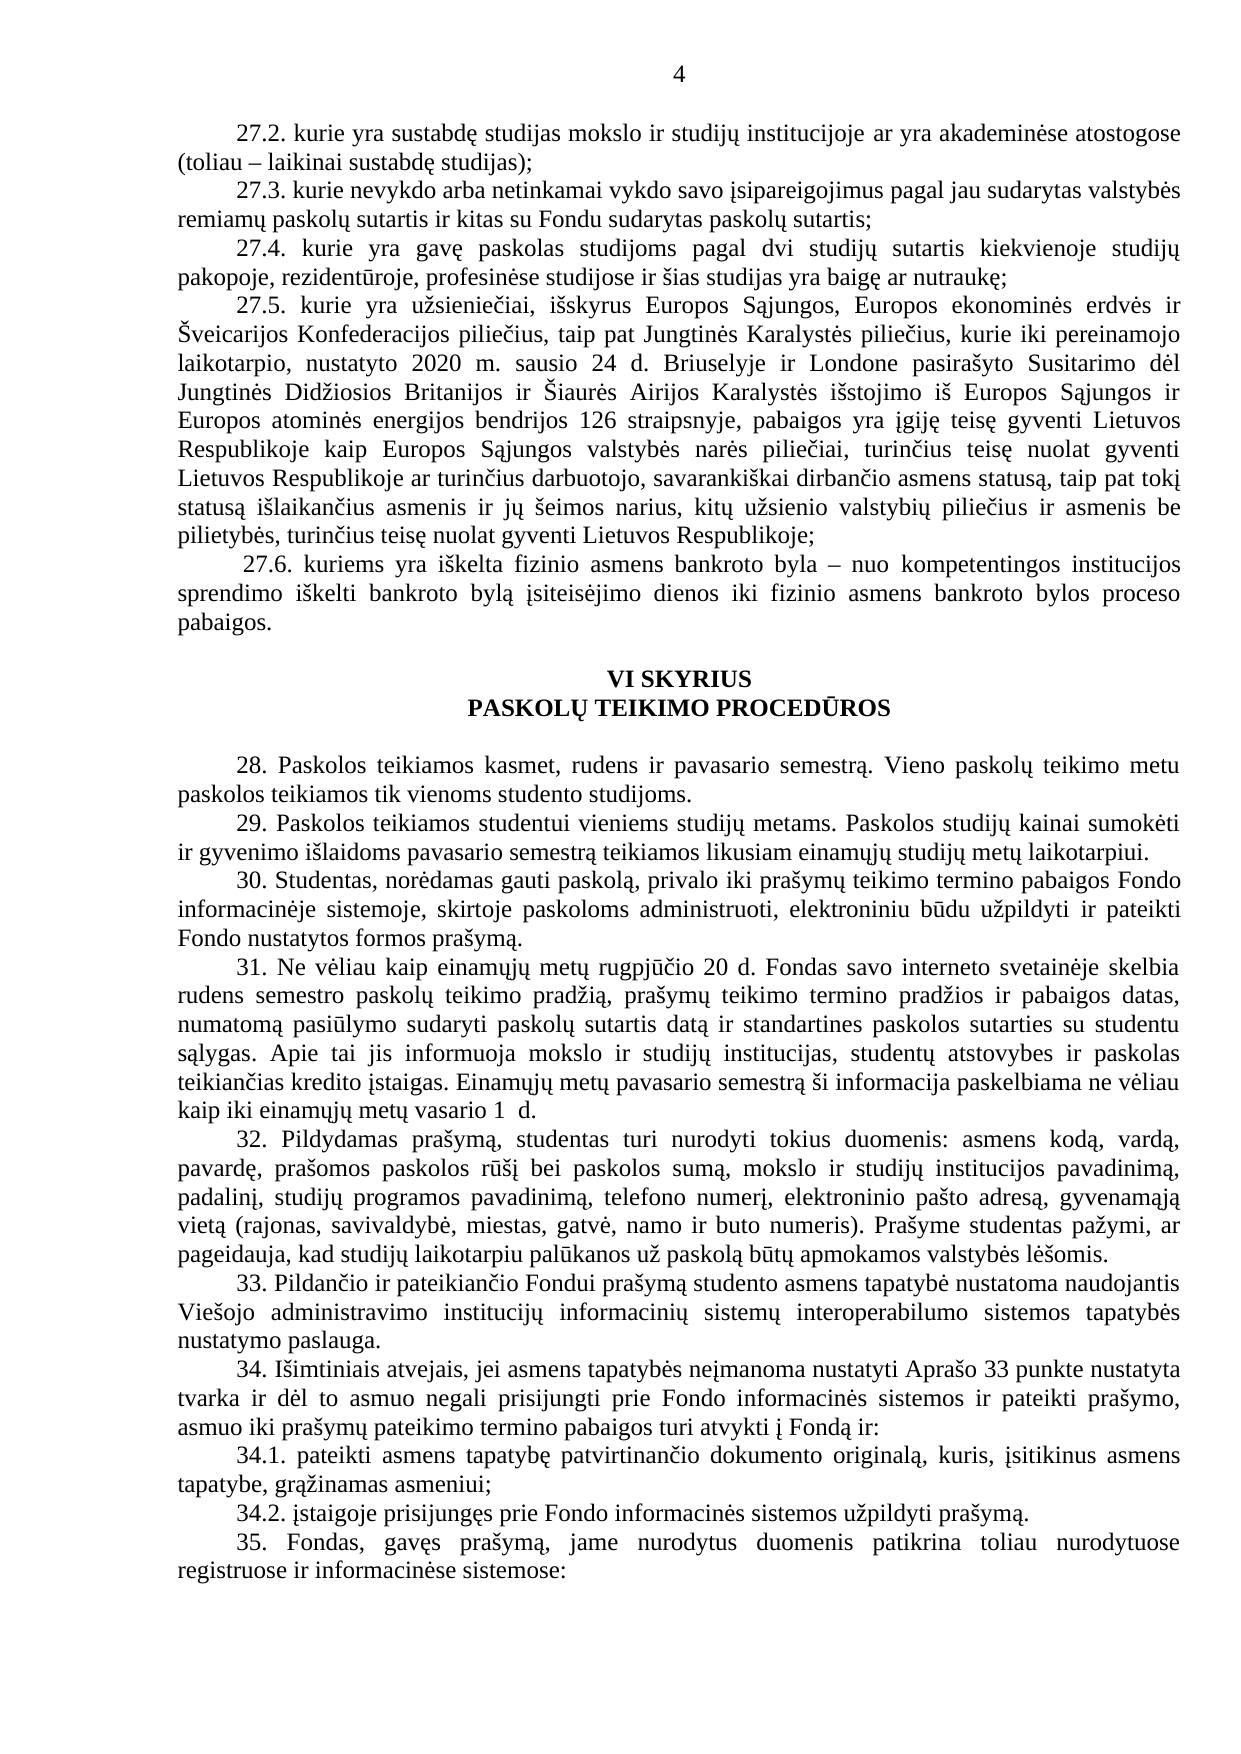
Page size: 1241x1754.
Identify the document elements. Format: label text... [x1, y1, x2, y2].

text 33. Pildančio ir pateikiančio Fondui prašymą studento asmens tapatybė nustatoma naudojantis Viešojo administravimo institucijų informacinių sistemų interoperabilumo sistemos tapatybės nustatymo paslauga. [177, 1268, 1181, 1354]
text 35. Fondas, gavęs prašymą, jame nurodytus duomenis patikrina toliau nurodytuose registruose ir informacinėse sistemose: [177, 1527, 1181, 1584]
text PASKOLŲ TEIKIMO PROCEDŪROS [177, 693, 1181, 722]
text 27.4. kurie yra gavę paskolas studijoms pagal dvi studijų sutartis kiekvienoje studijų pakopoje, rezidentūroje, profesinėse studijose ir šias studijas yra baigę ar nutraukę; [177, 233, 1181, 291]
text VI SKYRIUS [177, 664, 1181, 693]
text 27.2. kurie yra sustabdę studijas mokslo ir studijų institucijoje ar yra akademinėse atostogose (toliau – laikinai sustabdę studijas); [177, 118, 1181, 176]
text 34.2. įstaigoje prisijungęs prie Fondo informacinės sistemos užpildyti prašymą. [177, 1498, 1181, 1527]
text 31. Ne vėliau kaip einamųjų metų rugpjūčio 20 d. Fondas savo interneto svetainėje skelbia rudens semestro paskolų teikimo pradžią, prašymų teikimo termino pradžios ir pabaigos datas, numatomą pasiūlymo sudaryti paskolų sutartis datą ir standartines paskolos sutarties su studentu sąlygas. Apie tai jis informuoja mokslo ir studijų institucijas, studentų atstovybes ir paskolas teikiančias kredito įstaigas. Einamųjų metų pavasario semestrą ši informacija paskelbiama ne vėliau kaip iki einamųjų metų vasario 1 d. [177, 952, 1181, 1124]
text 29. Paskolos teikiamos studentui vieniems studijų metams. Paskolos studijų kainai sumokėti ir gyvenimo išlaidoms pavasario semestrą teikiamos likusiam einamųjų studijų metų laikotarpiui. [177, 808, 1181, 866]
text 34.1. pateikti asmens tapatybę patvirtinančio dokumento originalą, kuris, įsitikinus asmens tapatybe, grąžinamas asmeniui; [177, 1441, 1181, 1498]
text 27.5. kurie yra užsieniečiai, išskyrus Europos Sąjungos, Europos ekonominės erdvės ir Šveicarijos Konfederacijos piliečius, taip pat Jungtinės Karalystės piliečius, kurie iki pereinamojo laikotarpio, nustatyto 2020 m. sausio 24 d. Briuselyje ir Londone pasirašyto Susitarimo dėl Jungtinės Didžiosios Britanijos ir Šiaurės Airijos Karalystės išstojimo iš Europos Sąjungos ir Europos atominės energijos bendrijos 126 straipsnyje, pabaigos yra įgiję teisę gyventi Lietuvos Respublikoje kaip Europos Sąjungos valstybės narės piliečiai, turinčius teisę nuolat gyventi Lietuvos Respublikoje ar turinčius darbuotojo, savarankiškai dirbančio asmens statusą, taip pat tokį statusą išlaikančius asmenis ir jų šeimos narius, kitų užsienio valstybių piliečius ir asmenis be pilietybės, turinčius teisę nuolat gyventi Lietuvos Respublikoje; [177, 291, 1181, 549]
text 34. Išimtiniais atvejais, jei asmens tapatybės neįmanoma nustatyti Aprašo 33 punkte nustatyta tvarka ir dėl to asmuo negali prisijungti prie Fondo informacinės sistemos ir pateikti prašymo, asmuo iki prašymų pateikimo termino pabaigos turi atvykti į Fondą ir: [177, 1354, 1181, 1441]
text 28. Paskolos teikiamos kasmet, rudens ir pavasario semestrą. Vieno paskolų teikimo metu paskolos teikiamos tik vienoms studento studijoms. [177, 751, 1181, 808]
text 30. Studentas, norėdamas gauti paskolą, privalo iki prašymų teikimo termino pabaigos Fondo informacinėje sistemoje, skirtoje paskoloms administruoti, elektroniniu būdu užpildyti ir pateikti Fondo nustatytos formos prašymą. [177, 866, 1181, 952]
text 27.6. kuriems yra iškelta fizinio asmens bankroto byla – nuo kompetentingos institucijos sprendimo iškelti bankroto bylą įsiteisėjimo dienos iki fizinio asmens bankroto bylos proceso pabaigos. [177, 549, 1181, 636]
text 32. Pildydamas prašymą, studentas turi nurodyti tokius duomenis: asmens kodą, vardą, pavardę, prašomos paskolos rūšį bei paskolos sumą, mokslo ir studijų institucijos pavadinimą, padalinį, studijų programos pavadinimą, telefono numerį, elektroninio pašto adresą, gyvenamąją vietą (rajonas, savivaldybė, miestas, gatvė, namo ir buto numeris). Prašyme studentas pažymi, ar pageidauja, kad studijų laikotarpiu palūkanos už paskolą būtų apmokamos valstybės lėšomis. [177, 1124, 1181, 1268]
text 27.3. kurie nevykdo arba netinkamai vykdo savo įsipareigojimus pagal jau sudarytas valstybės remiamų paskolų sutartis ir kitas su Fondu sudarytas paskolų sutartis; [177, 176, 1181, 233]
